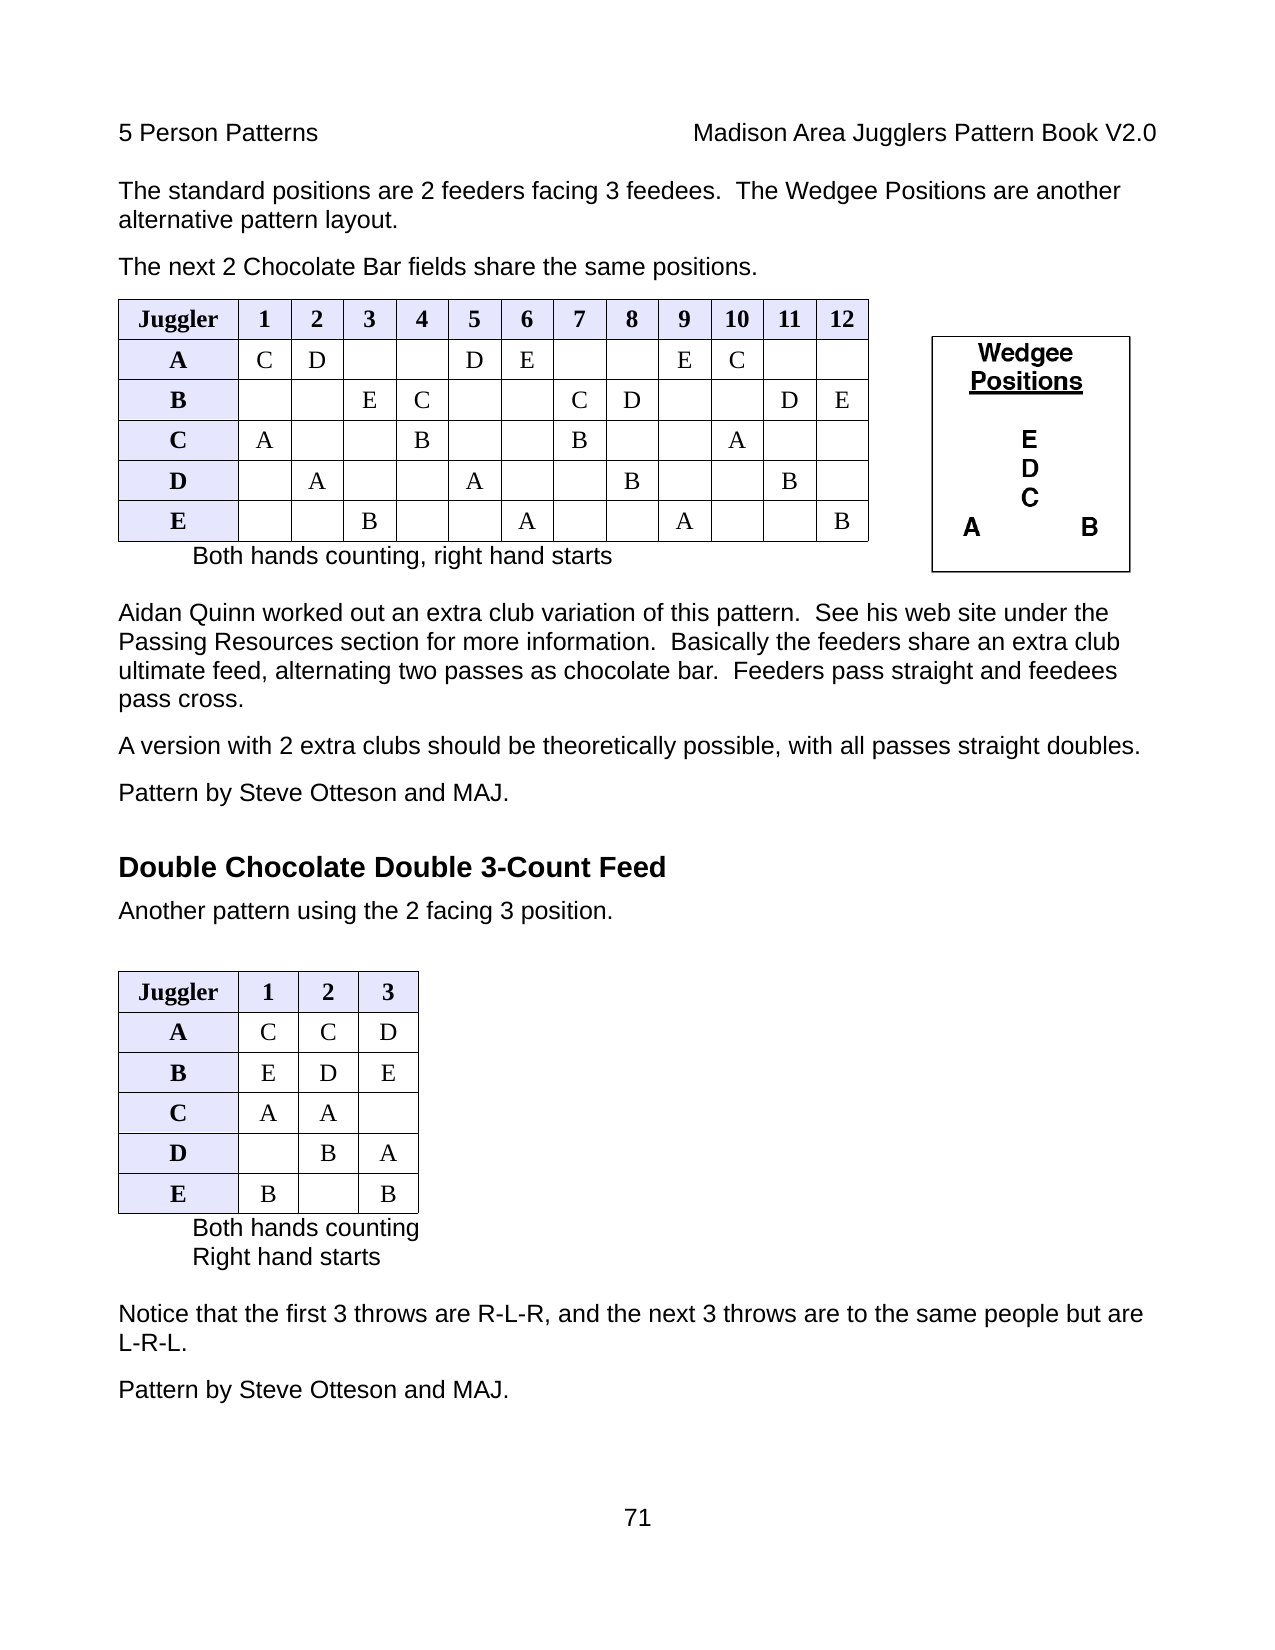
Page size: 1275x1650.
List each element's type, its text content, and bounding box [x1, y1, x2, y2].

table_cell [659, 380, 711, 419]
table_cell C [119, 421, 238, 460]
table_cell [764, 421, 816, 460]
text Both hands counting, right hand starts [118, 541, 929, 569]
table_cell [554, 461, 606, 500]
table_header 5 [449, 300, 501, 339]
table_cell [239, 1134, 298, 1173]
table_cell B [344, 501, 396, 541]
table_cell [397, 501, 448, 541]
table_cell [607, 501, 658, 541]
table_cell B [299, 1134, 358, 1173]
table_cell [239, 380, 291, 419]
table_cell C [239, 1013, 298, 1052]
table_cell D [299, 1053, 358, 1092]
table_cell E [119, 501, 238, 541]
table_cell [299, 1174, 358, 1213]
table_cell [449, 421, 501, 460]
table_cell [712, 501, 763, 541]
table_cell A [239, 421, 291, 460]
table_cell B [119, 380, 238, 419]
table_header 1 [239, 300, 291, 339]
table_cell [554, 501, 606, 541]
table_cell B [239, 1174, 298, 1213]
table_cell B [359, 1174, 418, 1213]
table_header 3 [359, 972, 418, 1012]
table_header Juggler [119, 972, 238, 1012]
text Aidan Quinn worked out an extra club variation of this pattern. See his web site under the Passing Resources section for more information. Basically the feeders share an extra club ultimate feed, alternating two passes as chocolate bar. Feeders pass straight and feedees pass cross. [118, 598, 1157, 713]
table_cell D [292, 340, 343, 379]
table_cell [239, 501, 291, 541]
table_cell [659, 461, 711, 500]
table_cell [449, 380, 501, 419]
table_cell A [659, 501, 711, 541]
text Notice that the first 3 throws are R-L-R, and the next 3 throws are to the same people but are L-R-L. [118, 1299, 1157, 1357]
table_cell B [554, 421, 606, 460]
table_cell [817, 421, 868, 460]
table_cell B [119, 1053, 238, 1092]
table_cell D [607, 380, 658, 419]
table_cell [712, 461, 763, 500]
table_cell C [119, 1093, 238, 1132]
table_header 12 [817, 300, 868, 339]
table_cell C [239, 340, 291, 379]
text Pattern by Steve Otteson and MAJ. [118, 1375, 1157, 1404]
table_cell C [397, 380, 448, 419]
table_cell [817, 461, 868, 500]
table_header 10 [712, 300, 763, 339]
table_header 11 [764, 300, 816, 339]
table_cell [502, 461, 553, 500]
table_cell [239, 461, 291, 500]
table_cell A [712, 421, 763, 460]
table_cell [449, 501, 501, 541]
table_cell A [292, 461, 343, 500]
table_cell A [299, 1093, 358, 1132]
table_cell A [119, 340, 238, 379]
table_cell [554, 340, 606, 379]
table_header 4 [397, 300, 448, 339]
table_cell [502, 380, 553, 419]
table_cell B [764, 461, 816, 500]
table_cell [292, 421, 343, 460]
table_cell [344, 340, 396, 379]
text Another pattern using the 2 facing 3 position. [118, 896, 1157, 924]
table_cell [607, 340, 658, 379]
table_cell [397, 340, 448, 379]
table_cell C [299, 1013, 358, 1052]
text Both hands counting [118, 1213, 1157, 1242]
table_cell D [119, 461, 238, 500]
table_cell [292, 501, 343, 541]
picture [929, 331, 1135, 577]
text Pattern by Steve Otteson and MAJ. [118, 778, 1157, 807]
table_cell E [359, 1053, 418, 1092]
table_cell [817, 340, 868, 379]
table_header 2 [292, 300, 343, 339]
table_header 9 [659, 300, 711, 339]
table_header 2 [299, 972, 358, 1012]
table_cell D [449, 340, 501, 379]
table_cell [659, 421, 711, 460]
table_cell E [502, 340, 553, 379]
table_cell E [119, 1174, 238, 1213]
table_header 8 [607, 300, 658, 339]
table_cell A [449, 461, 501, 500]
text A version with 2 extra clubs should be theoretically possible, with all passes straight doubles. [118, 731, 1157, 760]
table_cell E [659, 340, 711, 379]
table_cell E [344, 380, 396, 419]
table_cell D [359, 1013, 418, 1052]
table_cell E [817, 380, 868, 419]
table_cell C [554, 380, 606, 419]
table_cell [712, 380, 763, 419]
table_cell A [359, 1134, 418, 1173]
text Right hand starts [118, 1242, 1157, 1271]
table_cell A [502, 501, 553, 541]
table_cell [397, 461, 448, 500]
table_cell D [764, 380, 816, 419]
table_header 1 [239, 972, 298, 1012]
table_cell [764, 501, 816, 541]
table_cell C [712, 340, 763, 379]
table_cell B [817, 501, 868, 541]
table_cell [764, 340, 816, 379]
table_cell [502, 421, 553, 460]
table_header Juggler [119, 300, 238, 339]
table_cell [344, 461, 396, 500]
table_cell [344, 421, 396, 460]
table_header 3 [344, 300, 396, 339]
table_cell D [119, 1134, 238, 1173]
subtitle Double Chocolate Double 3-Count Feed [118, 850, 1157, 883]
text The standard positions are 2 feeders facing 3 feedees. The Wedgee Positions are another alternative pattern layout. [118, 176, 1157, 234]
table_cell A [119, 1013, 238, 1052]
table_cell B [607, 461, 658, 500]
table_header 6 [502, 300, 553, 339]
table_cell [607, 421, 658, 460]
table_cell [359, 1093, 418, 1132]
text The next 2 Chocolate Bar fields share the same positions. [118, 252, 1157, 281]
table_cell [292, 380, 343, 419]
table_cell E [239, 1053, 298, 1092]
table_header 7 [554, 300, 606, 339]
table_cell A [239, 1093, 298, 1132]
table_cell B [397, 421, 448, 460]
